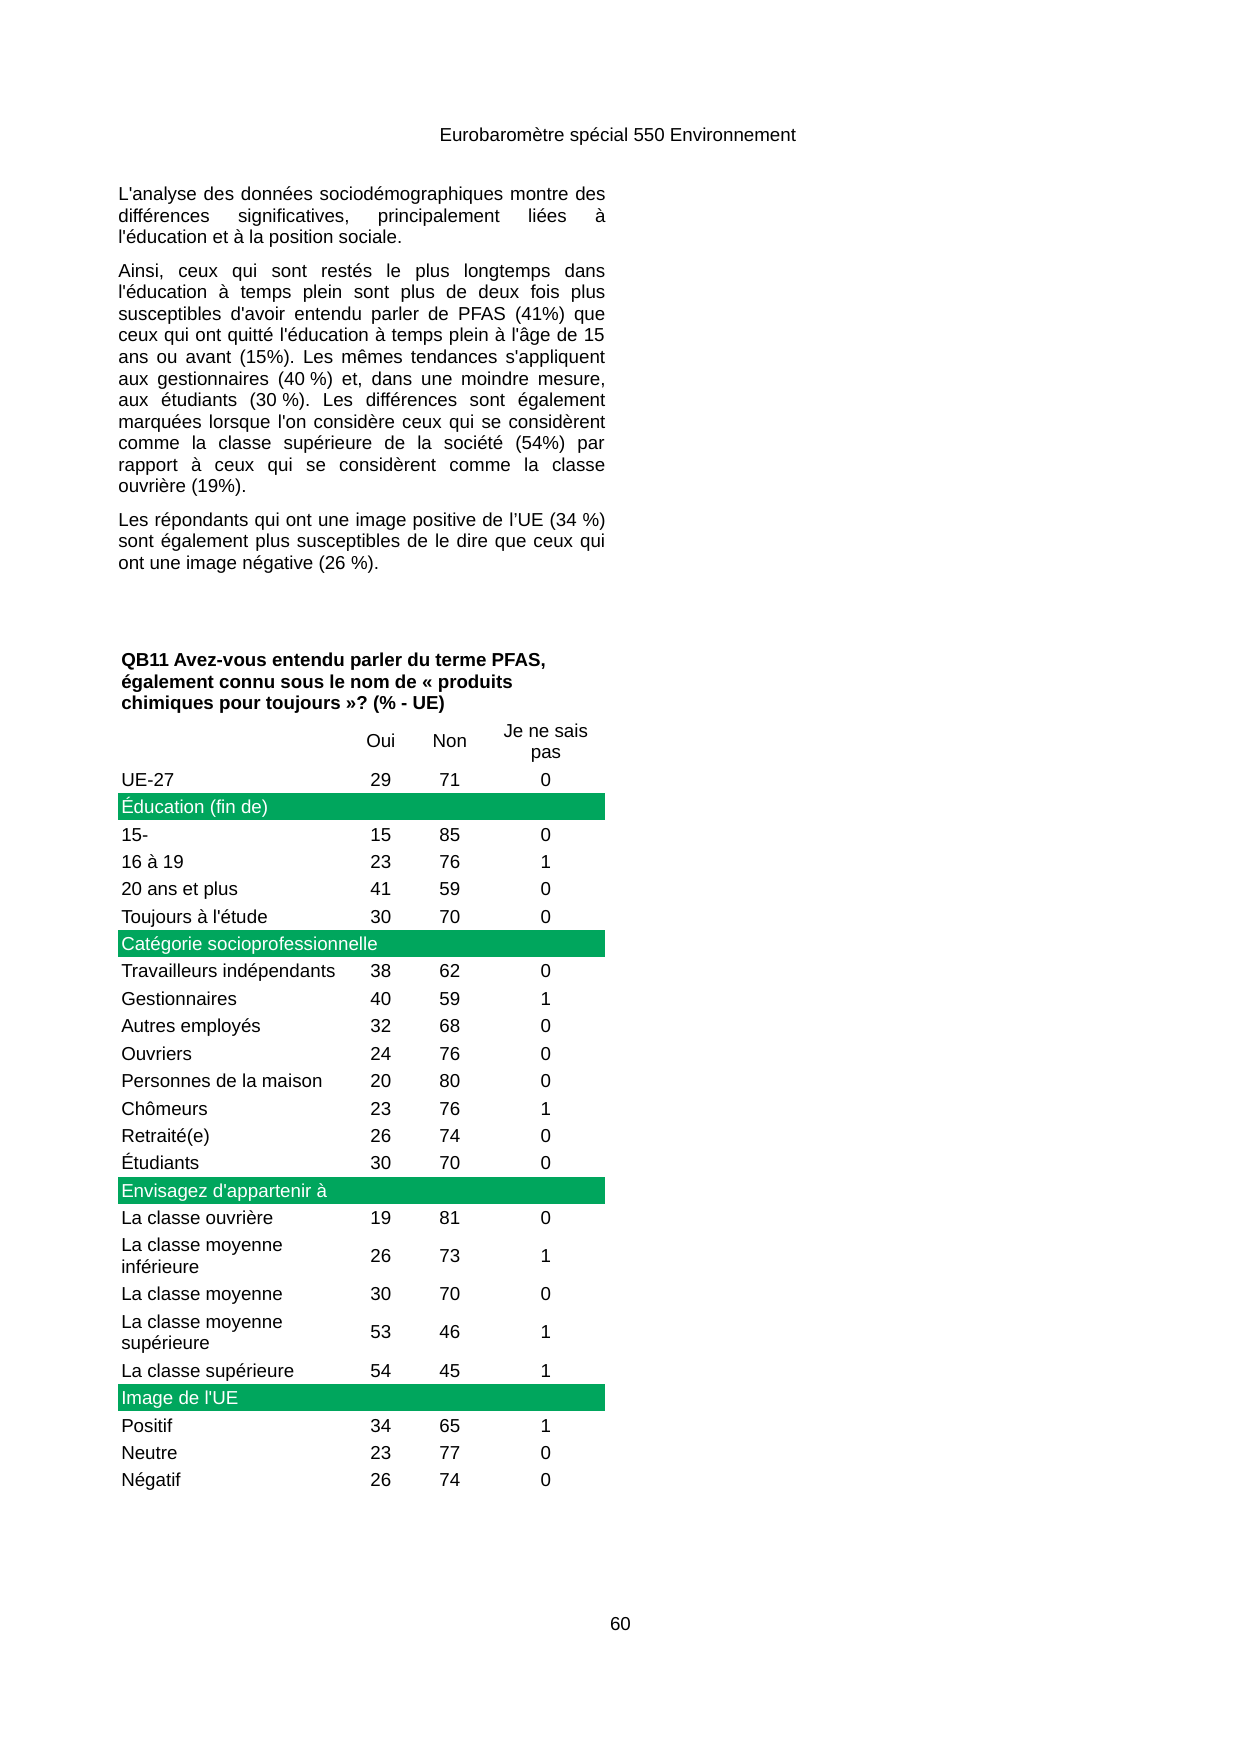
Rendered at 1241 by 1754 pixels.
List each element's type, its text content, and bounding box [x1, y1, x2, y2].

table_cell 23 [348, 1439, 413, 1466]
table_cell La classe ouvrière [118, 1204, 348, 1231]
table_cell 41 [348, 875, 413, 903]
table_cell 30 [348, 1149, 413, 1177]
table_cell 16 à 19 [118, 848, 348, 875]
table_cell 0 [486, 1122, 605, 1149]
table_cell Non [414, 717, 486, 766]
table_cell UE-27 [118, 766, 348, 793]
table_cell 53 [348, 1308, 413, 1357]
table_cell 76 [414, 1094, 486, 1122]
text Ainsi, ceux qui sont restés le plus longtemps dans l'éducation à temps plein sont plus de deux fois plus susceptibles d'avoir entendu parler de PFAS (41%) que ceux qui ont quitté l'éducation à temps plein à l'âge de 15 ans ou avant (15%). Les mêmes tendances s'appliquent aux gestionnaires (40 %) et, dans une moindre mesure, aux étudiants (30 %). Les différences sont également marquées lorsque l'on considère ceux qui se considèrent comme la classe supérieure de la société (54%) par rapport à ceux qui se considèrent comme la classe ouvrière (19%). [118, 259, 605, 497]
table_cell Neutre [118, 1439, 348, 1466]
table_cell 46 [414, 1308, 486, 1357]
table_cell 15 [348, 820, 413, 848]
table_cell La classe supérieure [118, 1357, 348, 1384]
table_cell 0 [486, 1012, 605, 1039]
table_cell Gestionnaires [118, 985, 348, 1012]
table_cell 30 [348, 903, 413, 930]
table_cell [118, 717, 348, 766]
table_cell 62 [414, 958, 486, 985]
table_cell 0 [486, 1280, 605, 1308]
table_cell 23 [348, 848, 413, 875]
table_cell 0 [486, 1204, 605, 1231]
table_cell 34 [348, 1411, 413, 1439]
table_cell 59 [414, 985, 486, 1012]
table_cell 30 [348, 1280, 413, 1308]
table_cell 70 [414, 1280, 486, 1308]
text L'analyse des données sociodémographiques montre des différences significatives, principalement liées à l'éducation et à la position sociale. [118, 183, 605, 248]
table_cell 81 [414, 1204, 486, 1231]
table_cell 0 [486, 1067, 605, 1094]
table_cell 0 [486, 1466, 605, 1494]
table_cell 1 [486, 985, 605, 1012]
table_cell 40 [348, 985, 413, 1012]
table_cell 70 [414, 903, 486, 930]
table_cell 32 [348, 1012, 413, 1039]
table_cell 77 [414, 1439, 486, 1466]
table_cell 0 [486, 958, 605, 985]
table_cell Toujours à l'étude [118, 903, 348, 930]
table_cell Je ne sais pas [486, 717, 605, 766]
table_cell 74 [414, 1122, 486, 1149]
text Les répondants qui ont une image positive de l’UE (34 %) sont également plus susceptibles de le dire que ceux qui ont une image négative (26 %). [118, 509, 605, 573]
table_cell 71 [414, 766, 486, 793]
table_cell 59 [414, 875, 486, 903]
table_cell 85 [414, 820, 486, 848]
table_cell Personnes de la maison [118, 1067, 348, 1094]
table_cell 70 [414, 1149, 486, 1177]
table_cell 1 [486, 1357, 605, 1384]
table_cell 68 [414, 1012, 486, 1039]
table_cell 0 [486, 875, 605, 903]
table_cell 1 [486, 1231, 605, 1280]
table_cell 76 [414, 1040, 486, 1067]
table_cell 1 [486, 1308, 605, 1357]
table_cell Étudiants [118, 1149, 348, 1177]
table_cell 38 [348, 958, 413, 985]
table_cell 1 [486, 1411, 605, 1439]
table_cell Retraité(e) [118, 1122, 348, 1149]
table_cell 0 [486, 903, 605, 930]
table_cell 20 [348, 1067, 413, 1094]
table_cell Chômeurs [118, 1094, 348, 1122]
table_cell 0 [486, 820, 605, 848]
table_cell 19 [348, 1204, 413, 1231]
table_cell 80 [414, 1067, 486, 1094]
table_cell Négatif [118, 1466, 348, 1494]
table_cell 26 [348, 1122, 413, 1149]
table_cell 20 ans et plus [118, 875, 348, 903]
table_cell 0 [486, 1040, 605, 1067]
table_cell Image de l'UE [118, 1384, 605, 1411]
table_cell 65 [414, 1411, 486, 1439]
table_cell 26 [348, 1231, 413, 1280]
table_cell 1 [486, 1094, 605, 1122]
table_cell 24 [348, 1040, 413, 1067]
table_cell Positif [118, 1411, 348, 1439]
table_cell Envisagez d'appartenir à [118, 1177, 605, 1204]
table_cell 73 [414, 1231, 486, 1280]
table_cell 45 [414, 1357, 486, 1384]
table_cell 74 [414, 1466, 486, 1494]
table_cell La classe moyenne supérieure [118, 1308, 348, 1357]
table_cell 29 [348, 766, 413, 793]
table_cell Oui [348, 717, 413, 766]
table_cell 76 [414, 848, 486, 875]
table_cell La classe moyenne [118, 1280, 348, 1308]
table_cell 23 [348, 1094, 413, 1122]
table_cell Catégorie socioprofessionnelle [118, 930, 605, 957]
table_cell 0 [486, 1439, 605, 1466]
table_cell 15- [118, 820, 348, 848]
table_cell 26 [348, 1466, 413, 1494]
table_cell Ouvriers [118, 1040, 348, 1067]
table_cell 54 [348, 1357, 413, 1384]
table_cell Autres employés [118, 1012, 348, 1039]
table_cell 1 [486, 848, 605, 875]
table_cell Éducation (fin de) [118, 793, 605, 820]
table_cell Travailleurs indépendants [118, 958, 348, 985]
table_cell 0 [486, 766, 605, 793]
table_header QB11 Avez-vous entendu parler du terme PFAS, également connu sous le nom de « produits chimiques pour toujours »? (% - UE) [118, 646, 605, 717]
table_cell 0 [486, 1149, 605, 1177]
table_cell La classe moyenne inférieure [118, 1231, 348, 1280]
